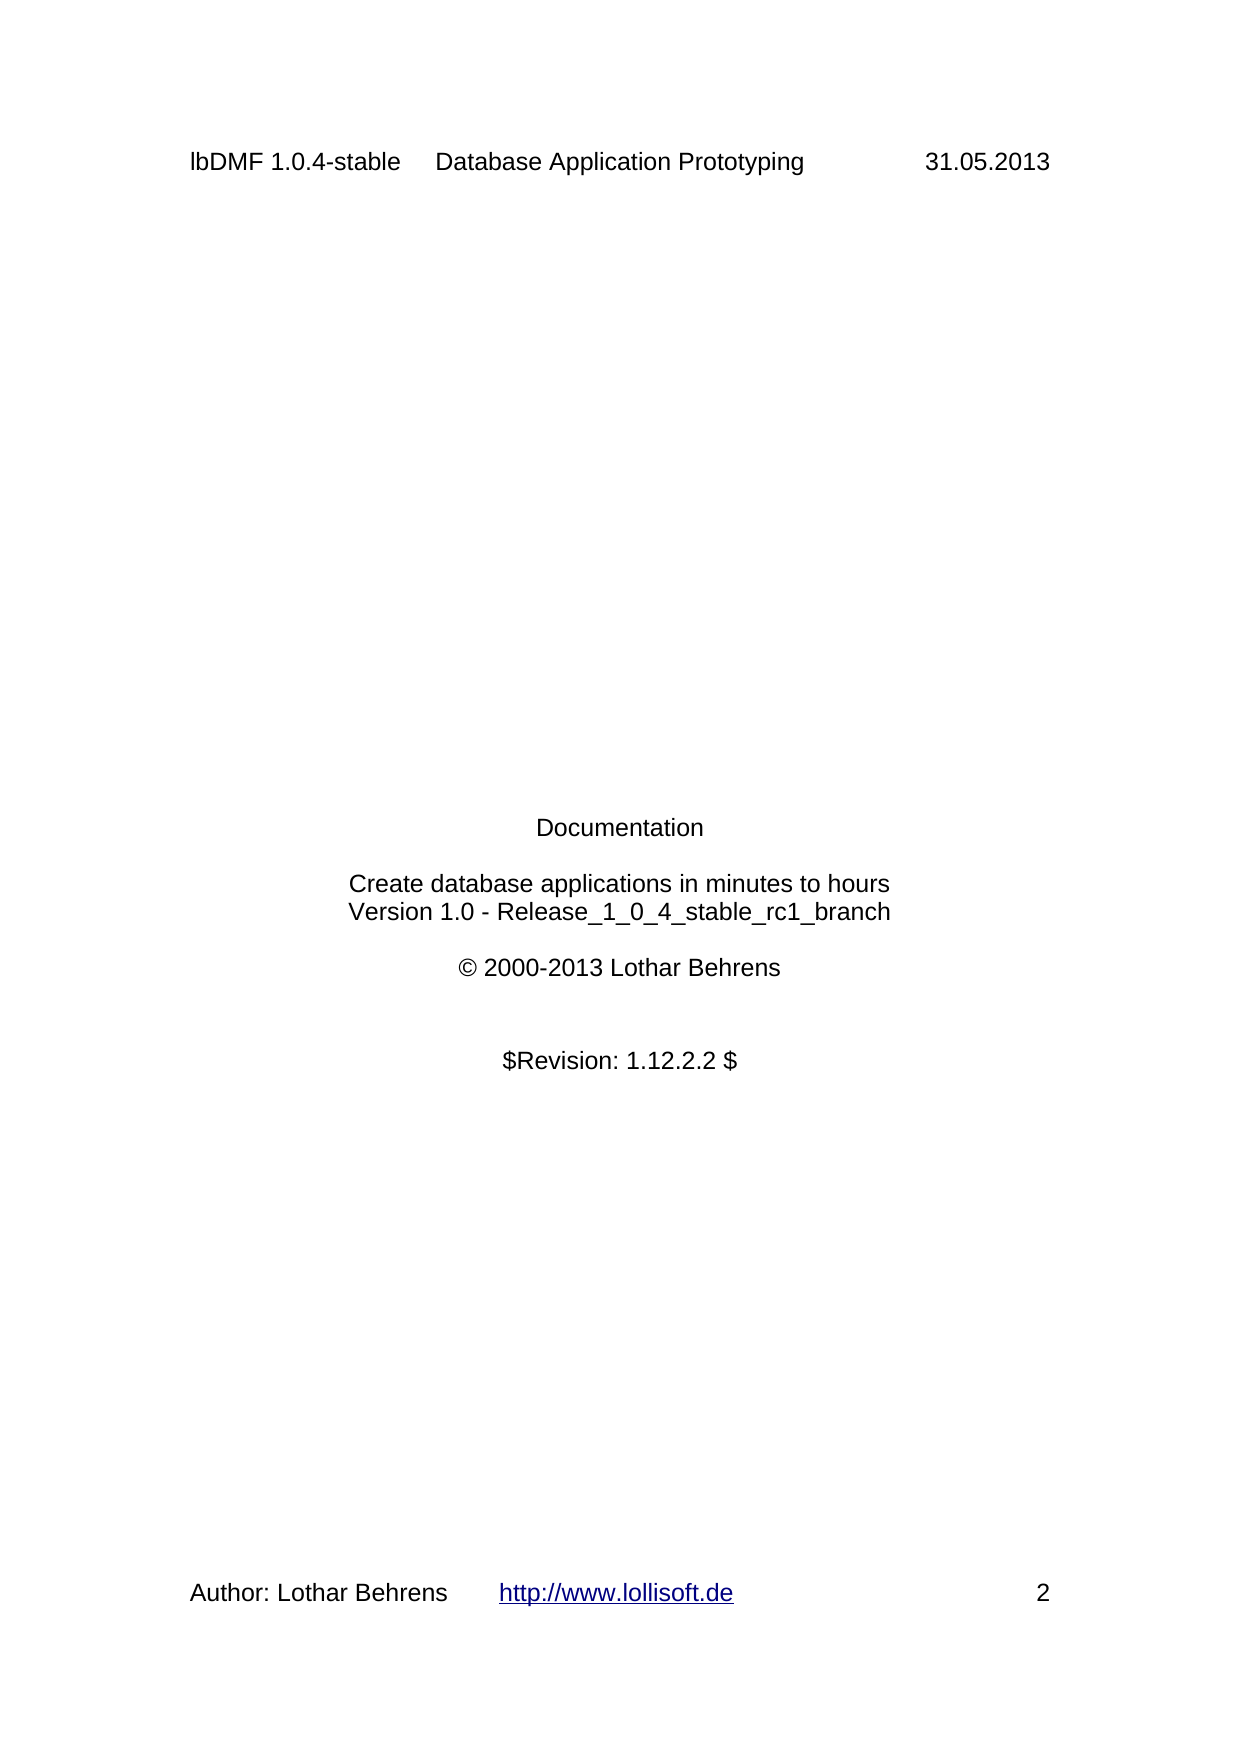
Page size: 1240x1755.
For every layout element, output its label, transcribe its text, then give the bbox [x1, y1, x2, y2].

text Version 1.0 - Release_1_0_4_stable_rc1_branch [189, 898, 1050, 926]
text © 2000-2013 Lothar Behrens [189, 953, 1050, 981]
text Documentation [189, 814, 1050, 842]
text $Revision: 1.12.2.2 $ [189, 1047, 1050, 1074]
text Create database applications in minutes to hours [189, 870, 1050, 898]
